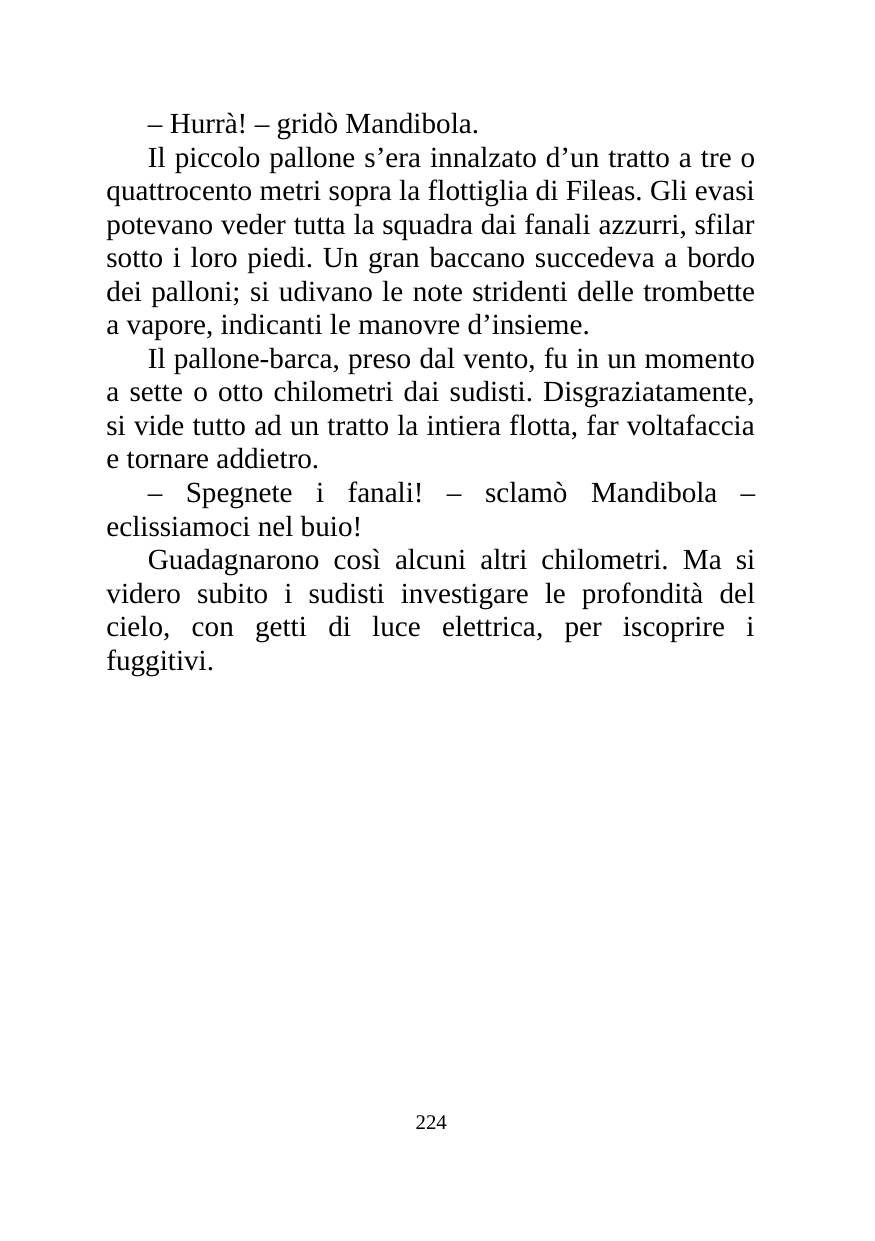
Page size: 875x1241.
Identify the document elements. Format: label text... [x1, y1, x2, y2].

text Il pallone-barca, preso dal vento, fu in un momento a sette o otto chilometri dai sudisti. Disgraziatamente, si vide tutto ad un tratto la intiera flotta, far voltafaccia e tornare addietro. [106, 341, 756, 475]
text Guadagnarono così alcuni altri chilometri. Ma si videro subito i sudisti investigare le profondità del cielo, con getti di luce elettrica, per iscoprire i fuggitivi. [106, 542, 756, 676]
text – Hurrà! – gridò Mandibola. [106, 106, 756, 140]
text – Spegnete i fanali! – sclamò Mandibola – eclissiamoci nel buio! [106, 475, 756, 542]
text Il piccolo pallone s’era innalzato d’un tratto a tre o quattrocento metri sopra la flottiglia di Fileas. Gli evasi potevano veder tutta la squadra dai fanali azzurri, sfilar sotto i loro piedi. Un gran baccano succedeva a bordo dei palloni; si udivano le note stridenti delle trombette a vapore, indicanti le manovre d’insieme. [106, 140, 756, 341]
